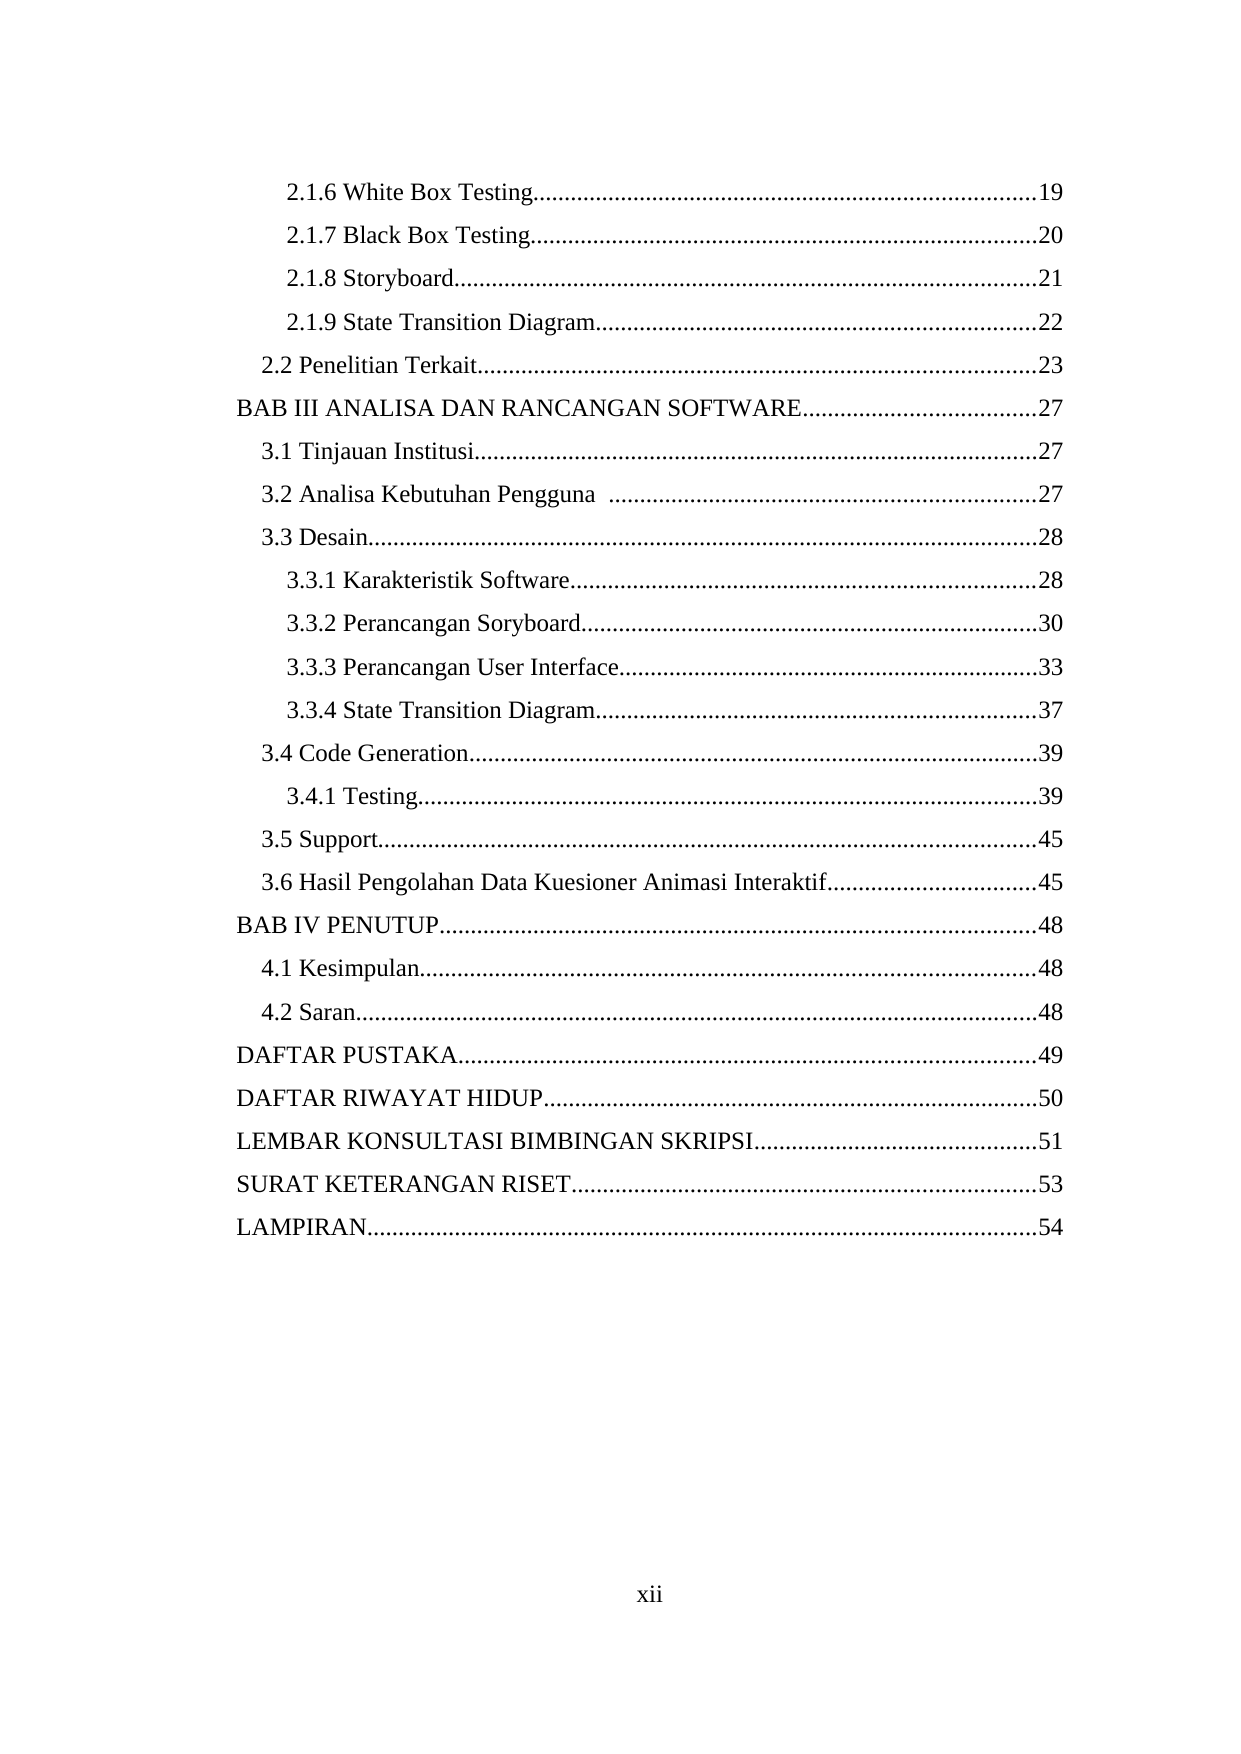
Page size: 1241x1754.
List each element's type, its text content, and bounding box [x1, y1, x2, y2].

text 3.4.1 Testing 39 [286, 781, 1063, 810]
text 3.3 Desain 28 [261, 522, 1063, 551]
text 3.3.2 Perancangan Soryboard 30 [286, 608, 1063, 637]
text 2.1.9 State Transition Diagram 22 [286, 307, 1063, 335]
text 2.1.8 Storyboard 21 [286, 263, 1063, 292]
text LAMPIRAN 54 [236, 1212, 1063, 1241]
text 4.2 Saran 48 [261, 997, 1063, 1025]
text SURAT KETERANGAN RISET 53 [236, 1169, 1063, 1198]
text 2.2 Penelitian Terkait 23 [261, 350, 1063, 378]
text 3.4 Code Generation 39 [261, 738, 1063, 767]
text LEMBAR KONSULTASI BIMBINGAN SKRIPSI 51 [236, 1126, 1063, 1155]
text BAB IV PENUTUP 48 [236, 910, 1063, 939]
text 3.1 Tinjauan Institusi 27 [261, 436, 1063, 465]
text 3.3.4 State Transition Diagram 37 [286, 695, 1063, 723]
text 3.2 Analisa Kebutuhan Pengguna 27 [261, 479, 1063, 508]
text DAFTAR PUSTAKA 49 [236, 1040, 1063, 1068]
text 3.6 Hasil Pengolahan Data Kuesioner Animasi Interaktif 45 [261, 867, 1063, 896]
text 2.1.7 Black Box Testing 20 [286, 220, 1063, 249]
text 2.1.6 White Box Testing 19 [286, 177, 1063, 206]
text BAB III ANALISA DAN RANCANGAN SOFTWARE 27 [236, 393, 1063, 422]
text 3.5 Support 45 [261, 824, 1063, 853]
text 4.1 Kesimpulan 48 [261, 953, 1063, 982]
text 3.3.1 Karakteristik Software 28 [286, 565, 1063, 594]
text DAFTAR RIWAYAT HIDUP 50 [236, 1083, 1063, 1112]
text 3.3.3 Perancangan User Interface 33 [286, 652, 1063, 680]
